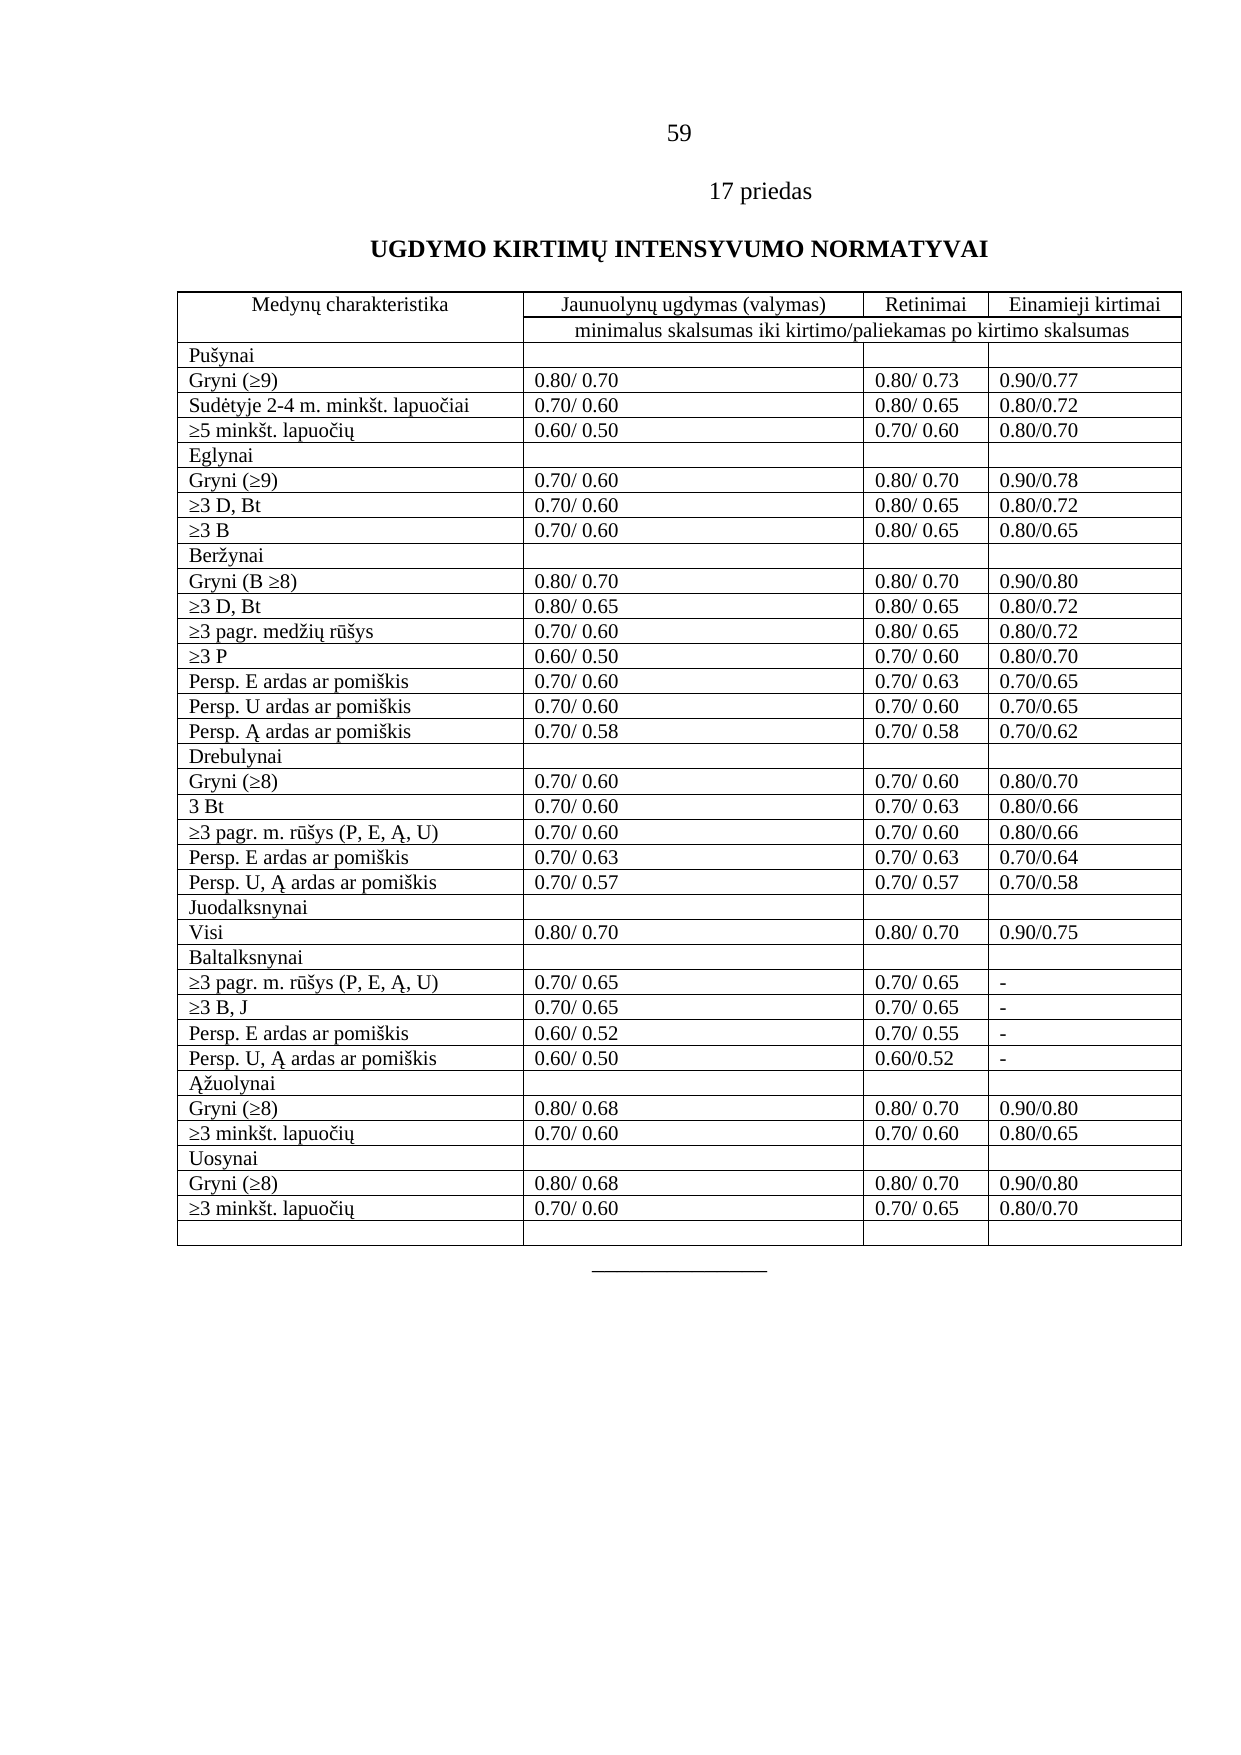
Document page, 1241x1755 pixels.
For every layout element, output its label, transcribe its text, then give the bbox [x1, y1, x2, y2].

table_cell 0.70/ 0.60 [864, 1121, 988, 1145]
table_cell 0.70/ 0.60 [524, 493, 863, 517]
table_cell 0.70/ 0.60 [524, 393, 863, 417]
table_cell 0.70/ 0.65 [864, 1196, 988, 1220]
table_cell [989, 945, 1181, 969]
table_cell 0.80/0.72 [989, 594, 1181, 618]
table_cell [989, 1221, 1181, 1245]
table_cell [864, 1221, 988, 1245]
table_cell 0.70/ 0.58 [524, 719, 863, 743]
table_cell Persp. E ardas ar pomiškis [178, 1020, 523, 1044]
table_cell Gryni (≥8) [178, 1096, 523, 1120]
table_cell ≥3 D, Bt [178, 493, 523, 517]
table_cell 0.80/0.70 [989, 769, 1181, 793]
table_cell Persp. U, Ą ardas ar pomiškis [178, 1046, 523, 1069]
table_cell 0.80/0.65 [989, 518, 1181, 542]
table_header Jaunuolynų ugdymas (valymas) [524, 293, 863, 316]
table_cell 0.80/ 0.65 [864, 518, 988, 542]
table_cell 0.80/0.66 [989, 795, 1181, 818]
table_cell 0.70/0.58 [989, 870, 1181, 894]
table_cell [178, 1221, 523, 1245]
table_cell ≥3 pagr. medžių rūšys [178, 619, 523, 643]
table_cell Gryni (≥9) [178, 468, 523, 492]
table_cell Eglynai [178, 443, 523, 467]
table_cell minimalus skalsumas iki kirtimo/paliekamas po kirtimo skalsumas [524, 318, 1181, 342]
table_cell [864, 744, 988, 768]
table_cell 0.70/0.65 [989, 669, 1181, 693]
table_cell 0.70/ 0.60 [524, 518, 863, 542]
table_cell [989, 1146, 1181, 1170]
table_cell [524, 895, 863, 919]
table_cell Persp. Ą ardas ar pomiškis [178, 719, 523, 743]
table_cell Gryni (≥9) [178, 368, 523, 392]
table_cell [989, 544, 1181, 567]
table_cell [864, 443, 988, 467]
table_cell [989, 443, 1181, 467]
table_cell 0.70/ 0.60 [524, 795, 863, 818]
table_cell 0.60/ 0.50 [524, 1046, 863, 1069]
table_cell 0.80/ 0.70 [864, 1096, 988, 1120]
table_cell 0.70/ 0.63 [524, 845, 863, 869]
table_cell 0.80/ 0.65 [864, 493, 988, 517]
table_cell - [989, 995, 1181, 1019]
table_cell Pušynai [178, 343, 523, 367]
table_cell 0.80/ 0.68 [524, 1096, 863, 1120]
table_cell 0.80/ 0.65 [864, 393, 988, 417]
table_cell 0.70/ 0.57 [864, 870, 988, 894]
table_cell [864, 544, 988, 567]
table_cell [864, 1146, 988, 1170]
table_cell 0.70/0.64 [989, 845, 1181, 869]
table_cell Persp. U, Ą ardas ar pomiškis [178, 870, 523, 894]
table_cell 0.60/ 0.50 [524, 418, 863, 442]
table_cell 0.70/ 0.60 [864, 418, 988, 442]
table_cell 0.80/ 0.70 [524, 569, 863, 593]
table_header Medynų charakteristika [178, 293, 523, 342]
table_cell 0.70/ 0.65 [524, 970, 863, 994]
table_cell 0.80/ 0.70 [524, 368, 863, 392]
table_cell 0.70/0.65 [989, 694, 1181, 718]
table_cell 0.70/ 0.60 [524, 619, 863, 643]
table_cell 0.80/0.70 [989, 418, 1181, 442]
table_cell 0.90/0.80 [989, 569, 1181, 593]
table_cell 0.70/ 0.65 [864, 995, 988, 1019]
table_cell 0.80/0.65 [989, 1121, 1181, 1145]
table_cell 0.80/0.72 [989, 619, 1181, 643]
table_cell 0.70/ 0.60 [524, 769, 863, 793]
table_cell 0.70/ 0.60 [524, 468, 863, 492]
table_cell 0.80/ 0.70 [864, 920, 988, 944]
table_cell [524, 443, 863, 467]
table_cell 0.70/ 0.60 [864, 769, 988, 793]
table_cell 0.80/ 0.70 [524, 920, 863, 944]
table_cell [524, 343, 863, 367]
table_cell Persp. E ardas ar pomiškis [178, 845, 523, 869]
text ______________ [177, 1246, 1181, 1275]
table_cell Sudėtyje 2-4 m. minkšt. lapuočiai [178, 393, 523, 417]
table_cell 0.80/ 0.65 [524, 594, 863, 618]
text UGDYMO KIRTIMŲ INTENSYVUMO NORMATYVAI [177, 234, 1181, 263]
table_cell 0.90/0.80 [989, 1171, 1181, 1195]
table_cell 0.80/ 0.65 [864, 594, 988, 618]
table_cell 0.80/0.72 [989, 393, 1181, 417]
table_cell 0.70/ 0.63 [864, 669, 988, 693]
table_cell [989, 1071, 1181, 1095]
table_cell [524, 1221, 863, 1245]
table_cell ≥3 minkšt. lapuočių [178, 1196, 523, 1220]
table_cell 0.80/ 0.65 [864, 619, 988, 643]
table_cell 0.70/ 0.57 [524, 870, 863, 894]
table_cell 0.80/0.70 [989, 1196, 1181, 1220]
table_cell 0.70/ 0.60 [524, 694, 863, 718]
table_cell 0.80/ 0.70 [864, 1171, 988, 1195]
table_cell ≥3 D, Bt [178, 594, 523, 618]
table_cell 0.60/ 0.50 [524, 644, 863, 668]
table_cell - [989, 970, 1181, 994]
table_cell [524, 1071, 863, 1095]
table_cell 0.70/ 0.58 [864, 719, 988, 743]
table_cell Gryni (≥8) [178, 769, 523, 793]
table_cell [864, 945, 988, 969]
table_cell Persp. U ardas ar pomiškis [178, 694, 523, 718]
table_cell Drebulynai [178, 744, 523, 768]
table_cell 0.80/ 0.70 [864, 468, 988, 492]
table_cell 0.70/ 0.65 [864, 970, 988, 994]
table_cell 0.70/ 0.60 [864, 820, 988, 844]
table_cell 0.80/ 0.70 [864, 569, 988, 593]
table_cell 0.70/ 0.60 [864, 694, 988, 718]
table_cell [864, 895, 988, 919]
table_cell 0.90/0.77 [989, 368, 1181, 392]
table_cell - [989, 1046, 1181, 1069]
table_cell 0.80/0.72 [989, 493, 1181, 517]
table_cell ≥3 pagr. m. rūšys (P, E, Ą, U) [178, 820, 523, 844]
table_cell 0.70/0.62 [989, 719, 1181, 743]
table_cell [524, 945, 863, 969]
table_header Einamieji kirtimai [989, 293, 1181, 316]
table_cell 0.70/ 0.60 [524, 669, 863, 693]
table_header Retinimai [864, 293, 988, 316]
table_cell 0.70/ 0.63 [864, 845, 988, 869]
table_cell Uosynai [178, 1146, 523, 1170]
table_cell [989, 895, 1181, 919]
text 17 priedas [177, 176, 1181, 205]
table_cell Baltalksnynai [178, 945, 523, 969]
table_cell 0.80/ 0.73 [864, 368, 988, 392]
table_cell 0.70/ 0.55 [864, 1020, 988, 1044]
table_cell ≥3 B [178, 518, 523, 542]
table_cell 0.80/0.66 [989, 820, 1181, 844]
table_cell Visi [178, 920, 523, 944]
table_cell 0.90/0.78 [989, 468, 1181, 492]
table_cell 0.70/ 0.60 [524, 820, 863, 844]
table_cell 0.90/0.80 [989, 1096, 1181, 1120]
table_cell Gryni (B ≥8) [178, 569, 523, 593]
table_cell Gryni (≥8) [178, 1171, 523, 1195]
table_cell ≥3 B, J [178, 995, 523, 1019]
table_cell [524, 544, 863, 567]
table_cell 0.90/0.75 [989, 920, 1181, 944]
table_cell 0.70/ 0.60 [524, 1196, 863, 1220]
table_cell [989, 744, 1181, 768]
table_cell Juodalksnynai [178, 895, 523, 919]
table_cell 0.80/ 0.68 [524, 1171, 863, 1195]
table_cell ≥3 minkšt. lapuočių [178, 1121, 523, 1145]
table_cell 0.70/ 0.65 [524, 995, 863, 1019]
table_cell 0.60/0.52 [864, 1046, 988, 1069]
table_cell ≥5 minkšt. lapuočių [178, 418, 523, 442]
table_cell - [989, 1020, 1181, 1044]
table_cell Persp. E ardas ar pomiškis [178, 669, 523, 693]
table_cell 3 Bt [178, 795, 523, 818]
table_cell [864, 343, 988, 367]
table_cell 0.70/ 0.60 [524, 1121, 863, 1145]
table_cell 0.70/ 0.60 [864, 644, 988, 668]
table_cell 0.60/ 0.52 [524, 1020, 863, 1044]
table_cell 0.80/0.70 [989, 644, 1181, 668]
table_cell ≥3 P [178, 644, 523, 668]
table_cell ≥3 pagr. m. rūšys (P, E, Ą, U) [178, 970, 523, 994]
table_cell Beržynai [178, 544, 523, 567]
table_cell 0.70/ 0.63 [864, 795, 988, 818]
table_cell [524, 744, 863, 768]
table_cell [524, 1146, 863, 1170]
table_cell [989, 343, 1181, 367]
table_cell Ąžuolynai [178, 1071, 523, 1095]
table_cell [864, 1071, 988, 1095]
